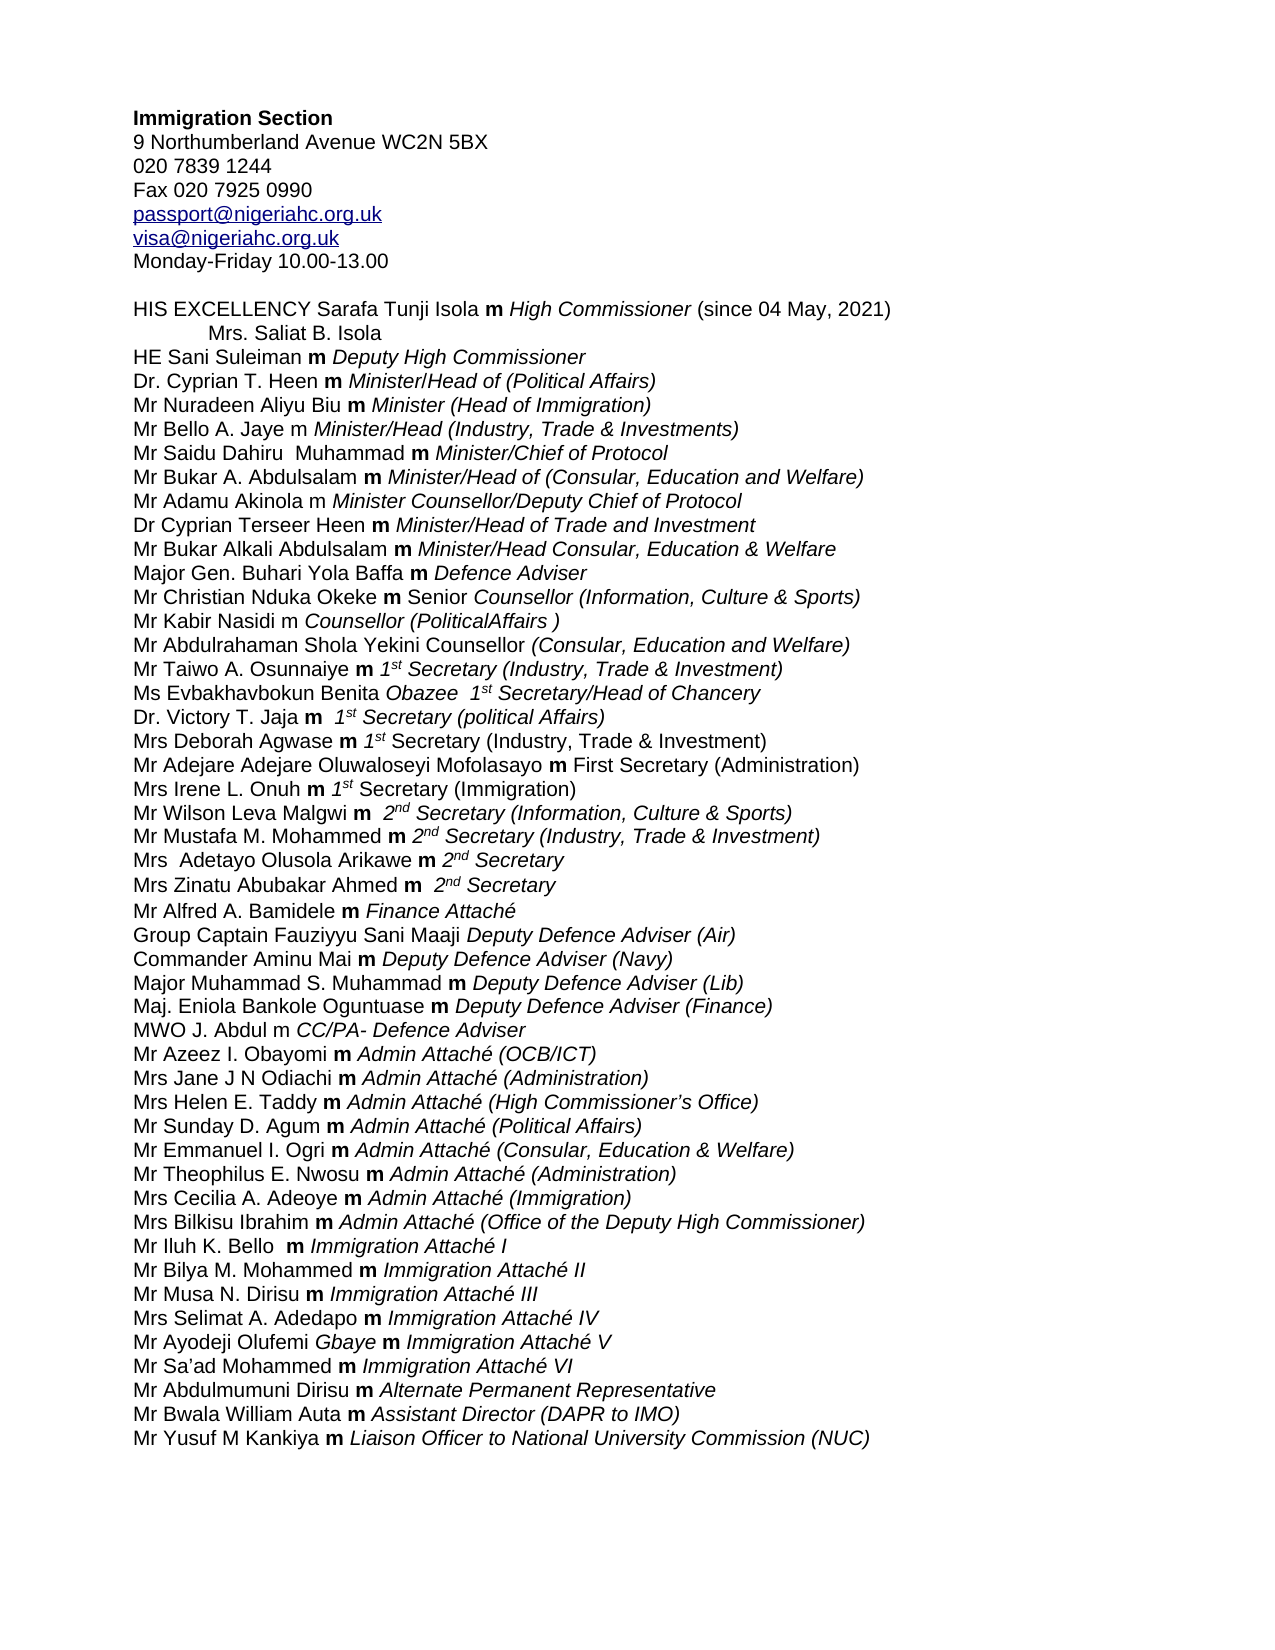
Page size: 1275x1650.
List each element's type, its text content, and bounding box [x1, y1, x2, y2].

text Mr Sunday D. Agum m Admin Attaché (Political Affairs) [133, 1114, 1181, 1138]
text Maj. Eniola Bankole Oguntuase m Deputy Defence Adviser (Finance) [133, 994, 1181, 1018]
text Mr Bukar A. Abdulsalam m Minister/Head of (Consular, Education and Welfare) [133, 465, 1181, 489]
text HIS EXCELLENCY Sarafa Tunji Isola m High Commissioner (since 04 May, 2021) [133, 297, 1181, 321]
text Mrs. Saliat B. Isola [133, 321, 1181, 345]
text Mr Iluh K. Bello m Immigration Attaché I [133, 1234, 1181, 1258]
text Mr Wilson Leva Malgwi m 2nd Secretary (Information, Culture & Sports) [133, 800, 1181, 824]
text Monday-Friday 10.00-13.00 [133, 249, 1181, 273]
text Mrs Zinatu Abubakar Ahmed m 2nd Secretary [133, 873, 1181, 897]
text Mr Christian Nduka Okeke m Senior Counsellor (Information, Culture & Sports) [133, 585, 1181, 609]
text Mr Abdulrahaman Shola Yekini Counsellor (Consular, Education and Welfare) [133, 633, 1181, 657]
text Mr Adejare Adejare Oluwaloseyi Mofolasayo m First Secretary (Administration) [133, 752, 1181, 776]
text Mr Yusuf M Kankiya m Liaison Officer to National University Commission (NUC) [133, 1426, 1181, 1449]
text Mr Azeez I. Obayomi m Admin Attaché (OCB/ICT) [133, 1042, 1181, 1066]
text Dr. Cyprian T. Heen m Minister/Head of (Political Affairs) [133, 369, 1181, 393]
text Mr Mustafa M. Mohammed m 2nd Secretary (Industry, Trade & Investment) [133, 824, 1181, 848]
text MWO J. Abdul m CC/PA- Defence Adviser [133, 1018, 1181, 1042]
text Fax 020 7925 0990 [133, 177, 1181, 201]
text Mr Bwala William Auta m Assistant Director (DAPR to IMO) [133, 1402, 1181, 1426]
text Mr Adamu Akinola m Minister Counsellor/Deputy Chief of Protocol [133, 489, 1181, 513]
text Mr Bilya M. Mohammed m Immigration Attaché II [133, 1258, 1181, 1282]
text Mr Nuradeen Aliyu Biu m Minister (Head of Immigration) [133, 393, 1181, 417]
text Mr Abdulmumuni Dirisu m Alternate Permanent Representative [133, 1378, 1181, 1402]
text Ms Evbakhavbokun Benita Obazee 1st Secretary/Head of Chancery [133, 681, 1181, 704]
text Mrs Deborah Agwase m 1st Secretary (Industry, Trade & Investment) [133, 728, 1181, 752]
text HE Sani Suleiman m Deputy High Commissioner [133, 345, 1181, 369]
text visa@nigeriahc.org.uk [133, 225, 1181, 249]
text 020 7839 1244 [133, 153, 1181, 177]
text Mrs Helen E. Taddy m Admin Attaché (High Commissioner’s Office) [133, 1090, 1181, 1114]
text Mr Bukar Alkali Abdulsalam m Minister/Head Consular, Education & Welfare [133, 537, 1181, 561]
text Mr Taiwo A. Osunnaiye m 1st Secretary (Industry, Trade & Investment) [133, 657, 1181, 681]
text Mrs Bilkisu Ibrahim m Admin Attaché (Office of the Deputy High Commissioner) [133, 1210, 1181, 1234]
text Commander Aminu Mai m Deputy Defence Adviser (Navy) [133, 946, 1181, 970]
text Dr Cyprian Terseer Heen m Minister/Head of Trade and Investment [133, 513, 1181, 537]
text Mr Emmanuel I. Ogri m Admin Attaché (Consular, Education & Welfare) [133, 1138, 1181, 1162]
text Mrs Adetayo Olusola Arikawe m 2nd Secretary [133, 848, 1181, 872]
text Mr Sa’ad Mohammed m Immigration Attaché VI [133, 1354, 1181, 1378]
text Mr Musa N. Dirisu m Immigration Attaché III [133, 1282, 1181, 1306]
text Immigration Section [133, 106, 1181, 129]
text Dr. Victory T. Jaja m 1st Secretary (political Affairs) [133, 704, 1181, 728]
text Major Gen. Buhari Yola Baffa m Defence Adviser [133, 561, 1181, 585]
text Mr Ayodeji Olufemi Gbaye m Immigration Attaché V [133, 1330, 1181, 1354]
text Group Captain Fauziyyu Sani Maaji Deputy Defence Adviser (Air) [133, 922, 1181, 946]
text Mrs Irene L. Onuh m 1st Secretary (Immigration) [133, 776, 1181, 800]
text Mr Theophilus E. Nwosu m Admin Attaché (Administration) [133, 1162, 1181, 1186]
text Mrs Cecilia A. Adeoye m Admin Attaché (Immigration) [133, 1186, 1181, 1210]
text Mr Kabir Nasidi m Counsellor (PoliticalAffairs ) [133, 609, 1181, 633]
text Mr Saidu Dahiru Muhammad m Minister/Chief of Protocol [133, 441, 1181, 465]
text Major Muhammad S. Muhammad m Deputy Defence Adviser (Lib) [133, 970, 1181, 994]
text passport@nigeriahc.org.uk [133, 201, 1181, 225]
text Mrs Selimat A. Adedapo m Immigration Attaché IV [133, 1306, 1181, 1330]
text Mr Bello A. Jaye m Minister/Head (Industry, Trade & Investments) [133, 417, 1181, 441]
text Mrs Jane J N Odiachi m Admin Attaché (Administration) [133, 1066, 1181, 1090]
text Mr Alfred A. Bamidele m Finance Attaché [133, 898, 1181, 922]
text 9 Northumberland Avenue WC2N 5BX [133, 129, 1181, 153]
